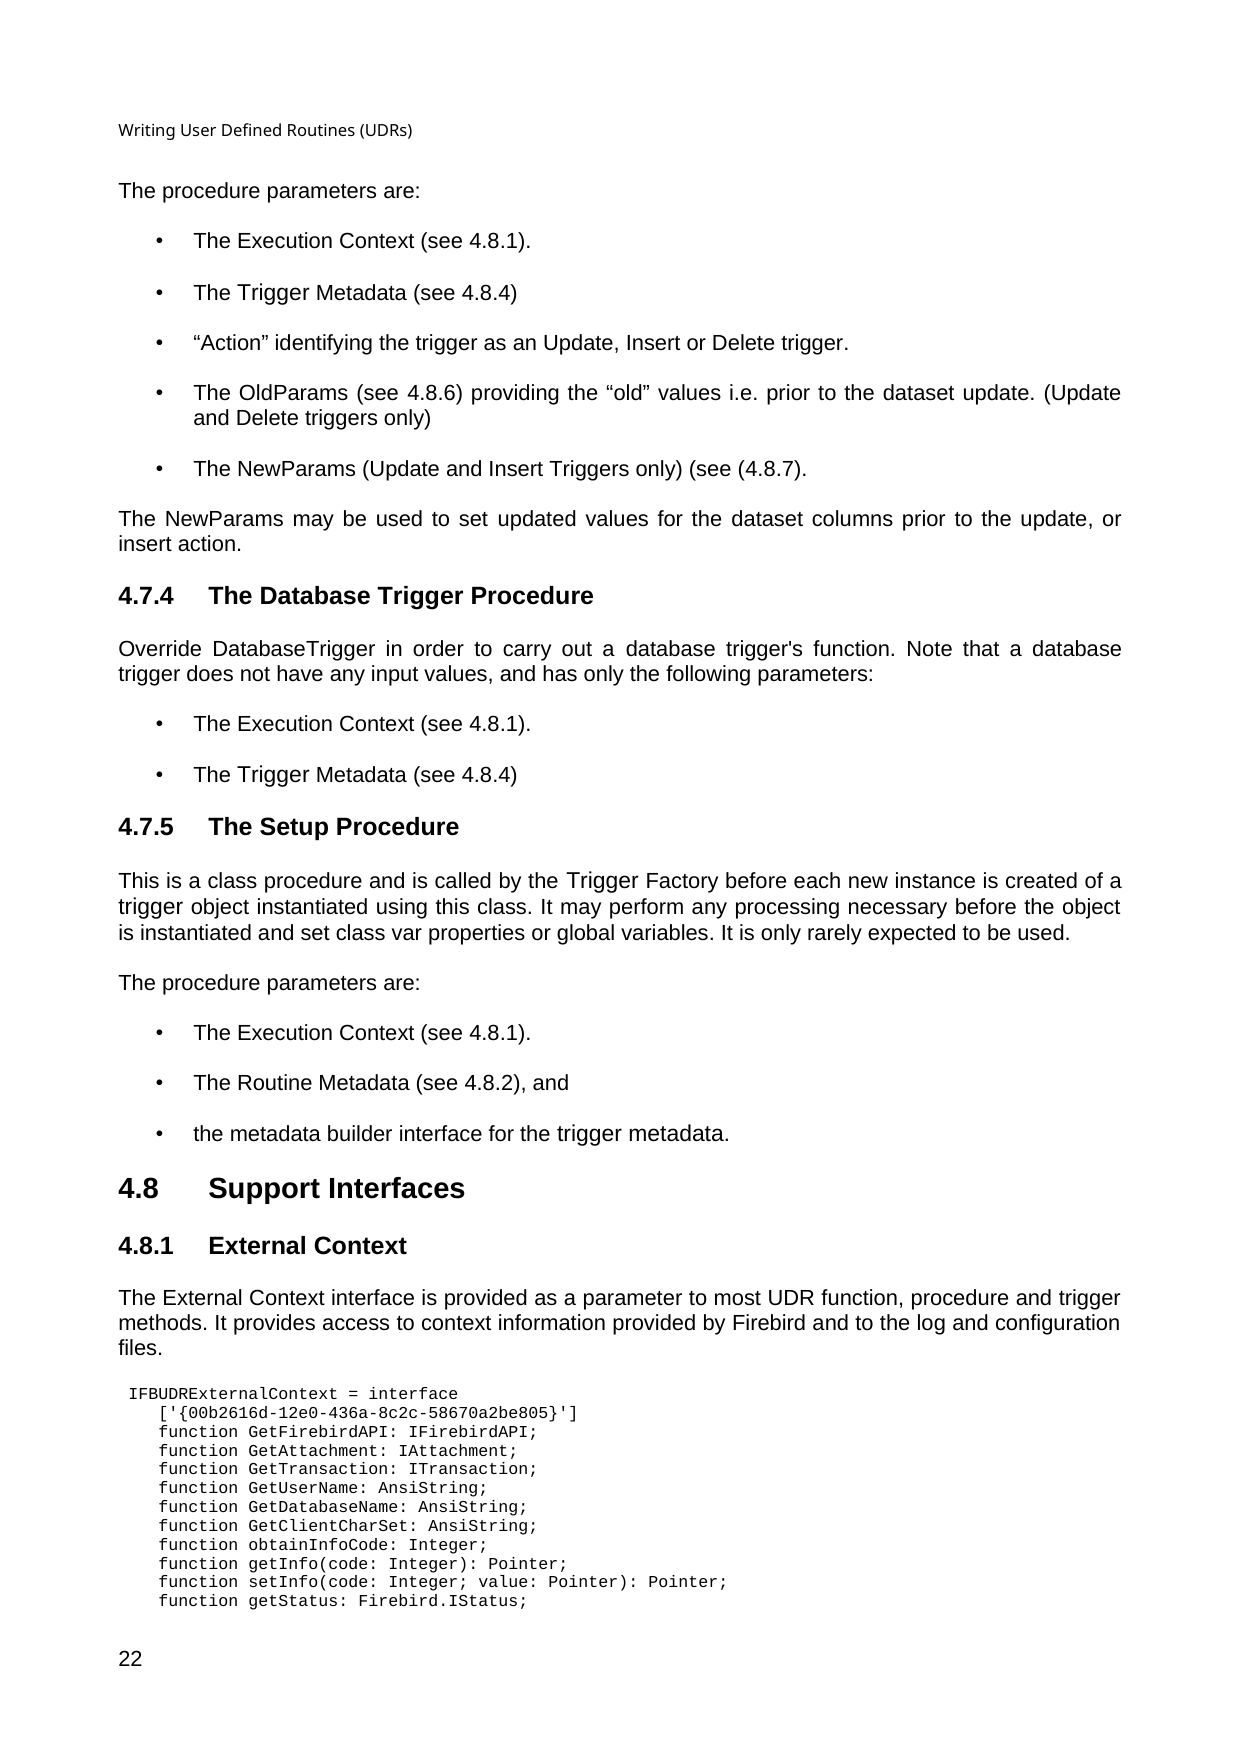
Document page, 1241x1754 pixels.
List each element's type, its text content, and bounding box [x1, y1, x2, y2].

text function setInfo(code: Integer; value: Pointer): Pointer; [118, 1574, 1122, 1593]
text The procedure parameters are: [118, 969, 1122, 995]
list The Routine Metadata (see 4.8.2), and [156, 1070, 1122, 1095]
list The Execution Context (see 4.8.1). [156, 1020, 1122, 1045]
list The Trigger Metadata (see 4.8.4) [156, 278, 1122, 305]
text function getStatus: Firebird.IStatus; [118, 1593, 1122, 1612]
list The OldParams (see 4.8.6) providing the “old” values i.e. prior to the dataset update. (Update and Delete triggers only) [156, 380, 1122, 431]
text function GetAttachment: IAttachment; [118, 1442, 1122, 1461]
text ['{00b2616d-12e0-436a-8c2c-58670a2be805}'] [118, 1404, 1122, 1423]
list “Action” identifying the trigger as an Update, Insert or Delete trigger. [156, 330, 1122, 355]
list the metadata builder interface for the trigger metadata. [156, 1120, 1122, 1147]
subtitle The Database Trigger Procedure [118, 581, 1122, 610]
text function GetDatabaseName: AnsiString; [118, 1499, 1122, 1517]
list The Execution Context (see 4.8.1). [156, 228, 1122, 253]
text function getInfo(code: Integer): Pointer; [118, 1555, 1122, 1574]
subtitle Support Interfaces [118, 1172, 1122, 1205]
list The NewParams (Update and Insert Triggers only) (see (4.8.7). [156, 456, 1122, 481]
list The Trigger Metadata (see 4.8.4) [156, 761, 1122, 787]
subtitle The Setup Procedure [118, 812, 1122, 841]
subtitle External Context [118, 1231, 1122, 1259]
list The Execution Context (see 4.8.1). [156, 711, 1122, 736]
text IFBUDRExternalContext = interface [118, 1386, 1122, 1404]
text function GetFirebirdAPI: IFirebirdAPI; [118, 1423, 1122, 1442]
text function obtainInfoCode: Integer; [118, 1536, 1122, 1555]
text The External Context interface is provided as a parameter to most UDR function, procedure and trigger methods. It provides access to context information provided by Firebird and to the log and configuration files. [118, 1285, 1122, 1361]
text The procedure parameters are: [118, 178, 1122, 203]
text This is a class procedure and is called by the Trigger Factory before each new instance is created of a trigger object instantiated using this class. It may perform any processing necessary before the object is instantiated and set class var properties or global variables. It is only rarely expected to be used. [118, 867, 1122, 944]
text Override DatabaseTrigger in order to carry out a database trigger's function. Note that a database trigger does not have any input values, and has only the following parameters: [118, 635, 1122, 686]
text function GetTransaction: ITransaction; [118, 1461, 1122, 1480]
text function GetUserName: AnsiString; [118, 1480, 1122, 1499]
text The NewParams may be used to set updated values for the dataset columns prior to the update, or insert action. [118, 506, 1122, 556]
text function GetClientCharSet: AnsiString; [118, 1517, 1122, 1536]
